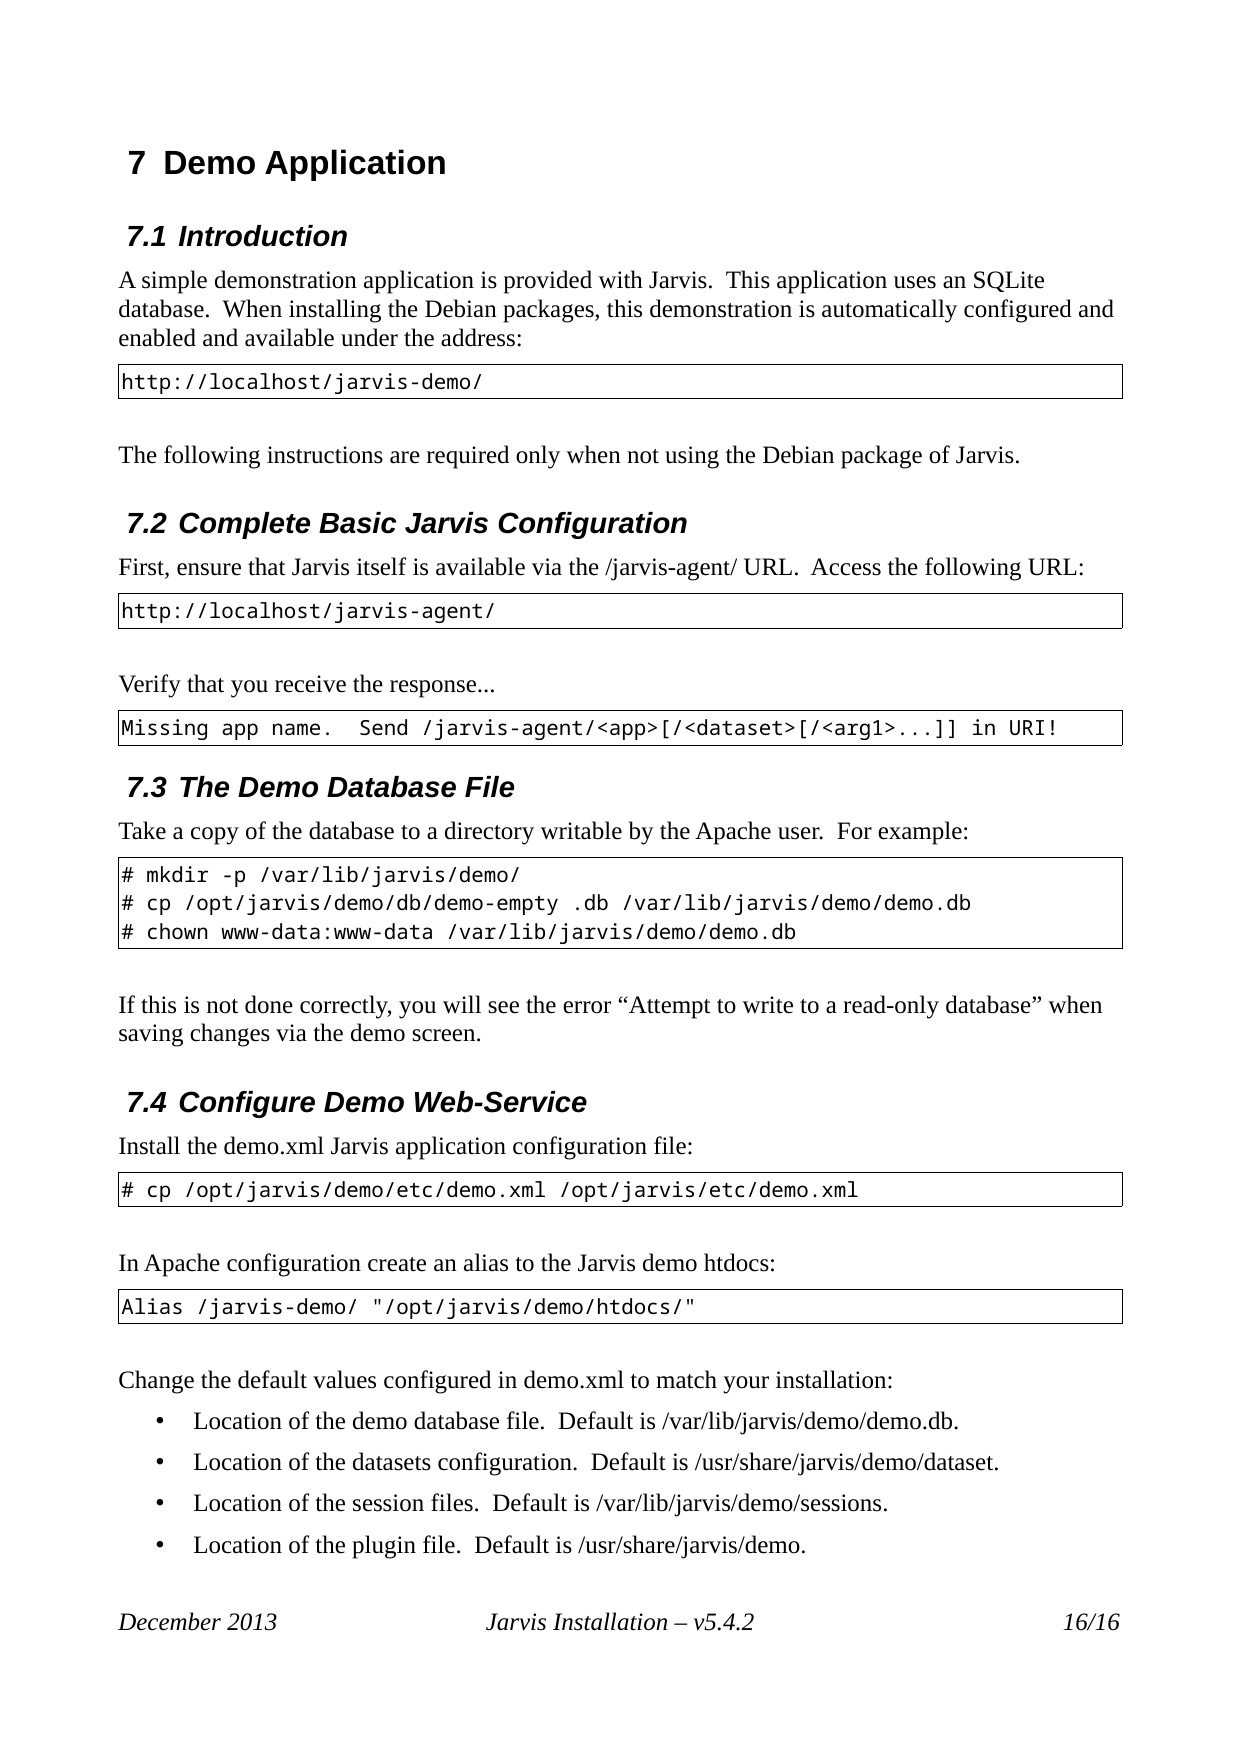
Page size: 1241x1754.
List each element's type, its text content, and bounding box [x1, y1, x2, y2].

text Change the default values configured in demo.xml to match your installation: [118, 1365, 1122, 1393]
text Missing app name. Send /jarvis-agent/<app>[/<dataset>[/<arg1>...]] in URI! [119, 711, 1122, 745]
text http://localhost/jarvis-agent/ [119, 594, 1122, 628]
text The following instructions are required only when not using the Debian package of Jarvis. [118, 440, 1122, 468]
list Location of the demo database file. Default is /var/lib/jarvis/demo/demo.db. [156, 1406, 1122, 1435]
list Location of the plugin file. Default is /usr/share/jarvis/demo. [156, 1530, 1122, 1558]
text Take a copy of the database to a directory writable by the Apache user. For example: [118, 816, 1122, 844]
subtitle Introduction [118, 219, 1122, 253]
text Alias /jarvis-demo/ "/opt/jarvis/demo/htdocs/" [119, 1290, 1122, 1323]
subtitle Configure Demo Web-Service [118, 1085, 1122, 1118]
list Location of the session files. Default is /var/lib/jarvis/demo/sessions. [156, 1488, 1122, 1517]
text In Apache configuration create an alias to the Jarvis demo htdocs: [118, 1248, 1122, 1276]
subtitle Demo Application [118, 143, 1122, 182]
subtitle Complete Basic Jarvis Configuration [118, 506, 1122, 539]
text # cp /opt/jarvis/demo/etc/demo.xml /opt/jarvis/etc/demo.xml [119, 1173, 1122, 1206]
text Verify that you receive the response... [118, 669, 1122, 698]
text # mkdir -p /var/lib/jarvis/demo/ [119, 858, 1122, 886]
text Install the demo.xml Jarvis application configuration file: [118, 1131, 1122, 1159]
subtitle The Demo Database File [118, 770, 1122, 803]
text A simple demonstration application is provided with Jarvis. This application uses an SQLite database. When installing the Debian packages, this demonstration is automatically configured and enabled and available under the address: [118, 265, 1122, 352]
text # cp /opt/jarvis/demo/db/demo-empty .db /var/lib/jarvis/demo/demo.db [119, 886, 1122, 914]
text First, ensure that Jarvis itself is available via the /jarvis-agent/ URL. Access the following URL: [118, 552, 1122, 581]
text # chown www-data:www-data /var/lib/jarvis/demo/demo.db [119, 914, 1122, 948]
list Location of the datasets configuration. Default is /usr/share/jarvis/demo/dataset. [156, 1447, 1122, 1476]
text http://localhost/jarvis-demo/ [119, 365, 1122, 398]
text If this is not done correctly, you will see the error “Attempt to write to a read-only database” when saving changes via the demo screen. [118, 990, 1122, 1047]
